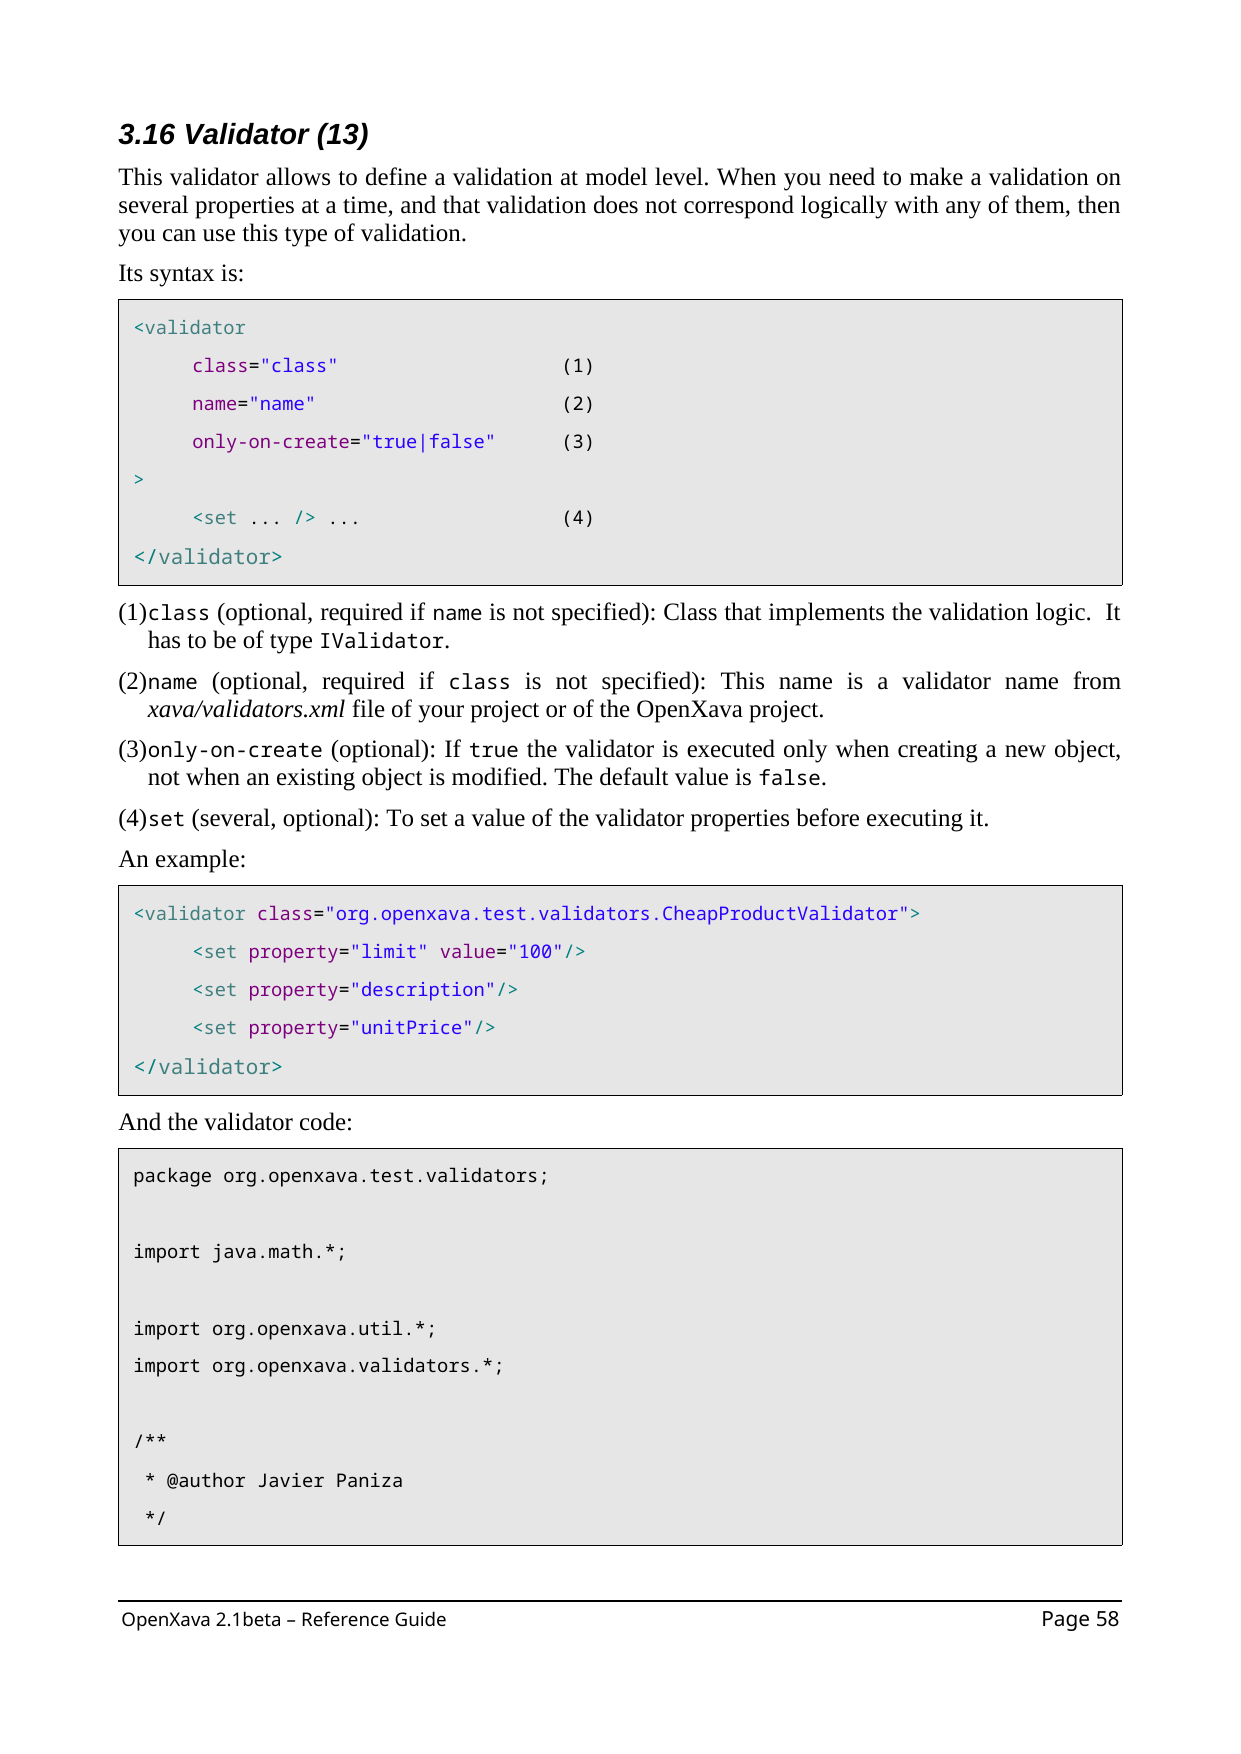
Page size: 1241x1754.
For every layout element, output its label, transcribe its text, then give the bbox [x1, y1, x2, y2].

text </validator> [119, 527, 1122, 585]
list set (several, optional): To set a value of the validator properties before executing it. [118, 804, 1122, 832]
text <set ... /> ... (4) [119, 489, 1122, 527]
text > [119, 451, 1122, 489]
list only-on-create (optional): If true the validator is executed only when creating a new object, not when an existing object is modified. The default value is false. [118, 735, 1122, 792]
list name (optional, required if class is not specified): This name is a validator name from xava/validators.xml file of your project or of the OpenXava project. [118, 667, 1122, 723]
text Its syntax is: [118, 259, 1122, 287]
text This validator allows to define a validation at model level. When you need to make a validation on several properties at a time, and that validation does not correspond logically with any of them, then you can use this type of validation. [118, 163, 1122, 246]
text import java.math.*; [119, 1224, 1122, 1262]
text import org.openxava.util.*; [119, 1300, 1122, 1338]
text And the validator code: [118, 1108, 1122, 1135]
text * @author Javier Paniza [119, 1452, 1122, 1490]
text <set property="unitPrice"/> [119, 999, 1122, 1037]
text An example: [118, 845, 1122, 873]
subtitle Validator (13) [118, 118, 1122, 151]
text /** [119, 1414, 1122, 1452]
text <set property="limit" value="100"/> [119, 923, 1122, 961]
text </validator> [119, 1037, 1122, 1095]
text <validator class="org.openxava.test.validators.CheapProductValidator"> [119, 886, 1122, 923]
text <validator [119, 300, 1122, 337]
text import org.openxava.validators.*; [119, 1338, 1122, 1376]
text class="class" (1) [119, 337, 1122, 375]
list class (optional, required if name is not specified): Class that implements the validation logic. It has to be of type IValidator. [118, 598, 1122, 654]
text */ [119, 1490, 1122, 1545]
text only-on-create="true|false" (3) [119, 413, 1122, 451]
text <set property="description"/> [119, 961, 1122, 999]
text package org.openxava.test.validators; [119, 1149, 1122, 1186]
text name="name" (2) [119, 375, 1122, 413]
